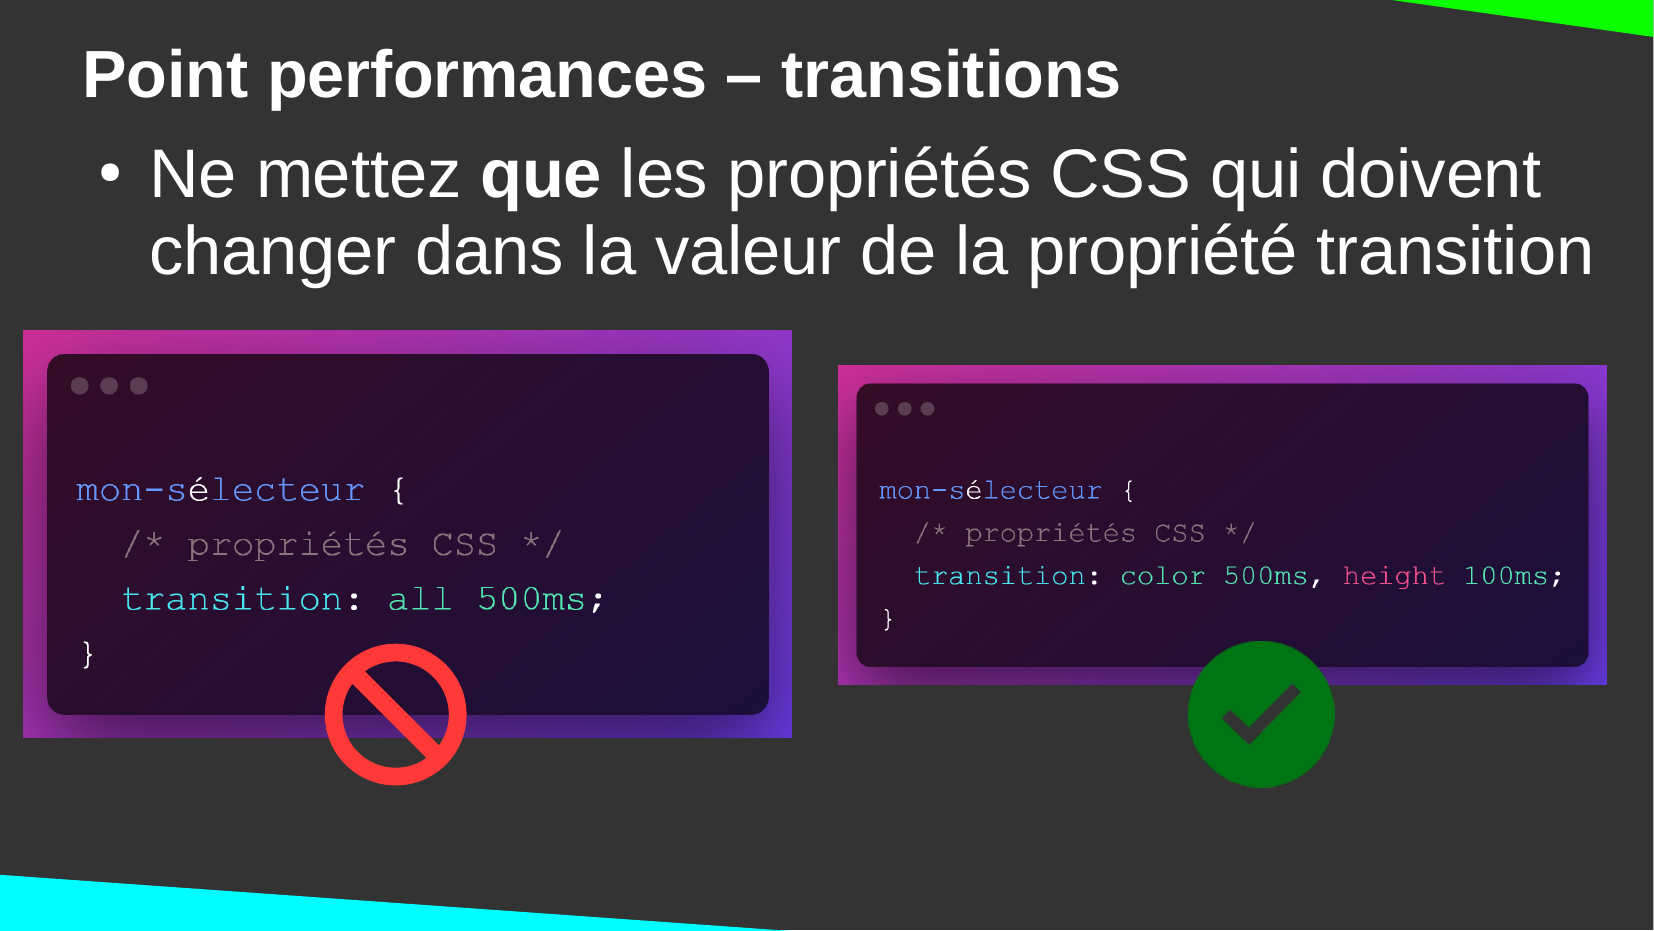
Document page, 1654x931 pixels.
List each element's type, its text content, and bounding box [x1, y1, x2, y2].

picture [343, 685, 405, 738]
text_box [1391, 0, 1654, 38]
text_box [0, 874, 792, 931]
list Ne mettez que les propriétés CSS qui doivent changer dans la valeur de la propriété transition [80, 135, 1605, 296]
picture [23, 330, 792, 738]
text_box [324, 643, 467, 786]
picture [838, 365, 1607, 788]
title Point performances – transitions [82, 37, 1571, 122]
picture [366, 662, 448, 738]
